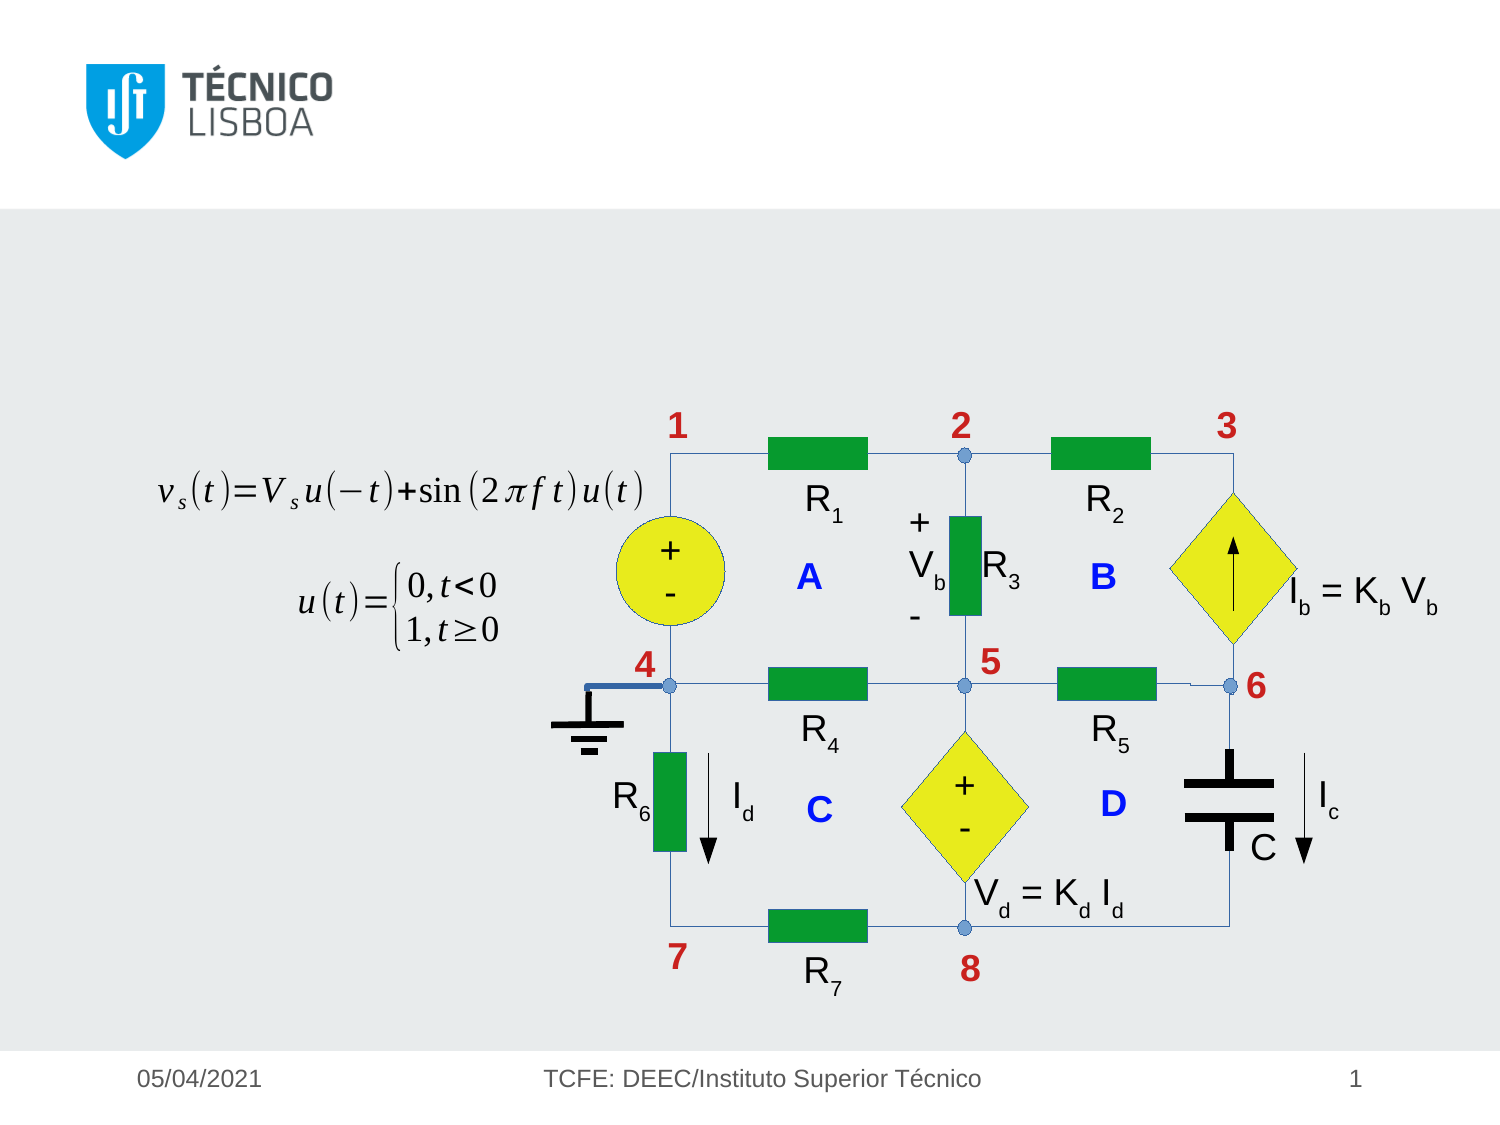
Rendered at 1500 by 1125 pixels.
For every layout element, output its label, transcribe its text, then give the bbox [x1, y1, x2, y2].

text_box [671, 678, 677, 693]
picture [0, 0, 1500, 1125]
text_box R6 [597, 767, 666, 833]
text_box Id [717, 767, 826, 876]
text_box Ic [1305, 766, 1431, 832]
text_box [768, 667, 868, 701]
text_box [1169, 492, 1298, 644]
text_box R2 [1070, 469, 1140, 536]
text_box [1057, 667, 1157, 701]
text_box R7 [788, 942, 858, 1009]
text_box 4 [619, 636, 671, 694]
text_box 7 [652, 928, 703, 986]
text_box [961, 516, 982, 616]
text_box A [781, 547, 838, 605]
text_box [768, 437, 868, 470]
text_box 3 [1201, 396, 1253, 454]
text_box R5 [1076, 700, 1145, 767]
text_box [768, 909, 868, 943]
text_box Vd = Kd Id [959, 864, 1150, 931]
text_box B [1075, 547, 1133, 605]
text_box [957, 678, 971, 694]
text_box R4 [785, 700, 855, 767]
text_box + Vb - [894, 494, 961, 645]
text_box C [1235, 819, 1304, 886]
text_box Ib = Kb Vb [1273, 561, 1454, 628]
text_box [653, 752, 687, 852]
text_box 8 [945, 940, 996, 1008]
text_box 1 [652, 396, 703, 454]
text_box [1223, 678, 1231, 694]
text_box D [1085, 775, 1143, 833]
text_box [957, 454, 972, 464]
text_box [1051, 437, 1151, 470]
text_box C [791, 781, 849, 839]
text_box 6 [1231, 656, 1282, 714]
text_box R3 [966, 535, 1036, 602]
text_box 5 [965, 633, 1017, 690]
text_box R1 [789, 469, 859, 536]
text_box + - [901, 730, 1029, 876]
text_box [957, 920, 972, 936]
chart [148, 468, 653, 654]
text_box + - [653, 516, 726, 626]
text_box 2 [936, 396, 987, 454]
